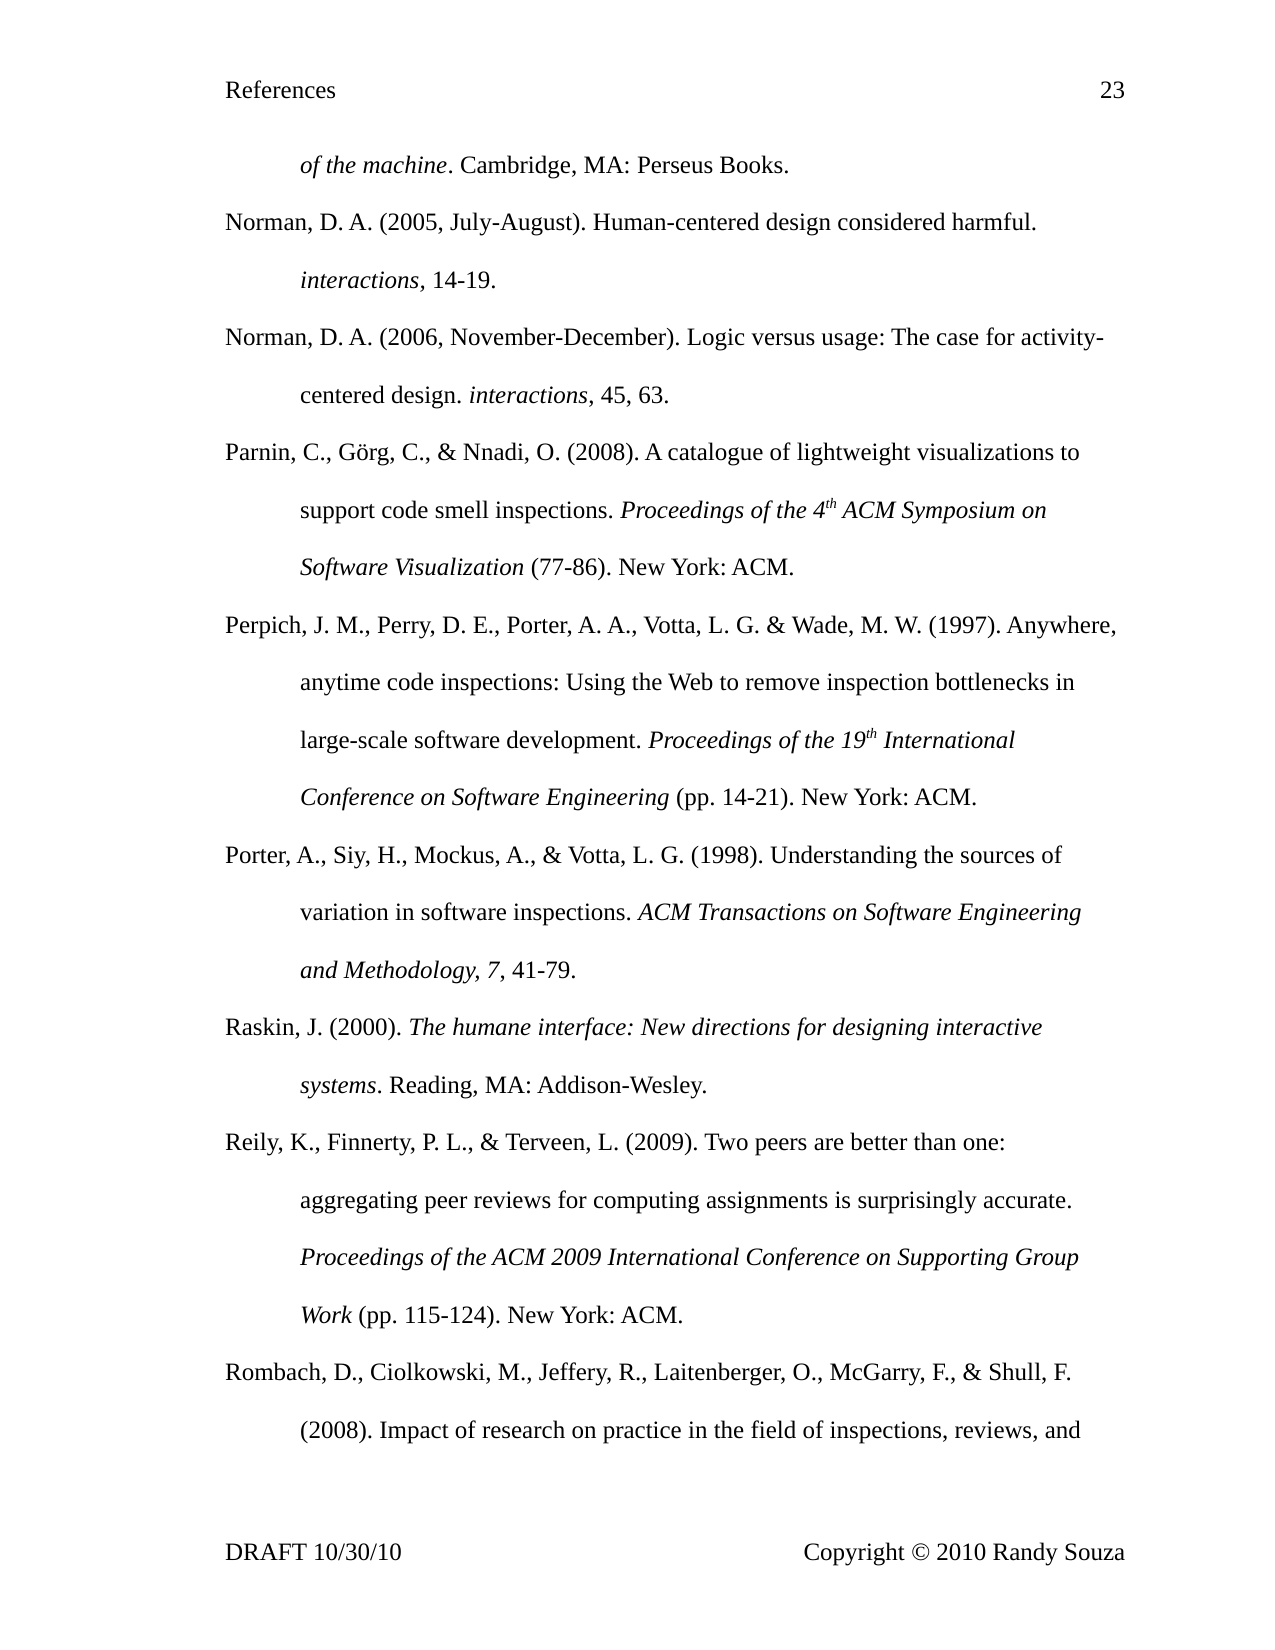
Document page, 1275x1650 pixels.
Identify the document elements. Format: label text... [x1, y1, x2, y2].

text Perpich, J. M., Perry, D. E., Porter, A. A., Votta, L. G. & Wade, M. W. (1997). Anywhere, anytime code inspections: Using the Web to remove inspection bottlenecks in large-scale software development. Proceedings of the 19th International Conference on Software Engineering (pp. 14-21). New York: ACM. [225, 610, 1125, 811]
text Norman, D. A. (2006, November-December). Logic versus usage: The case for activity-centered design. interactions, 45, 63. [225, 322, 1125, 409]
text Reily, K., Finnerty, P. L., & Terveen, L. (2009). Two peers are better than one: aggregating peer reviews for computing assignments is surprisingly accurate. Proceedings of the ACM 2009 International Conference on Supporting Group Work (pp. 115-124). New York: ACM. [225, 1127, 1125, 1329]
text Norman, D. A. (2005, July-August). Human-centered design considered harmful. interactions, 14-19. [225, 207, 1125, 294]
text of the machine. Cambridge, MA: Perseus Books. [225, 150, 1125, 179]
text Porter, A., Siy, H., Mockus, A., & Votta, L. G. (1998). Understanding the sources of variation in software inspections. ACM Transactions on Software Engineering and Methodology, 7, 41-79. [225, 840, 1125, 984]
text Raskin, J. (2000). The humane interface: New directions for designing interactive systems. Reading, MA: Addison-Wesley. [225, 1012, 1125, 1099]
text Rombach, D., Ciolkowski, M., Jeffery, R., Laitenberger, O., McGarry, F., & Shull, F. (2008). Impact of research on practice in the field of inspections, reviews, and [225, 1357, 1125, 1444]
text Parnin, C., Görg, C., & Nnadi, O. (2008). A catalogue of lightweight visualizations to support code smell inspections. Proceedings of the 4th ACM Symposium on Software Visualization (77-86). New York: ACM. [225, 437, 1125, 581]
